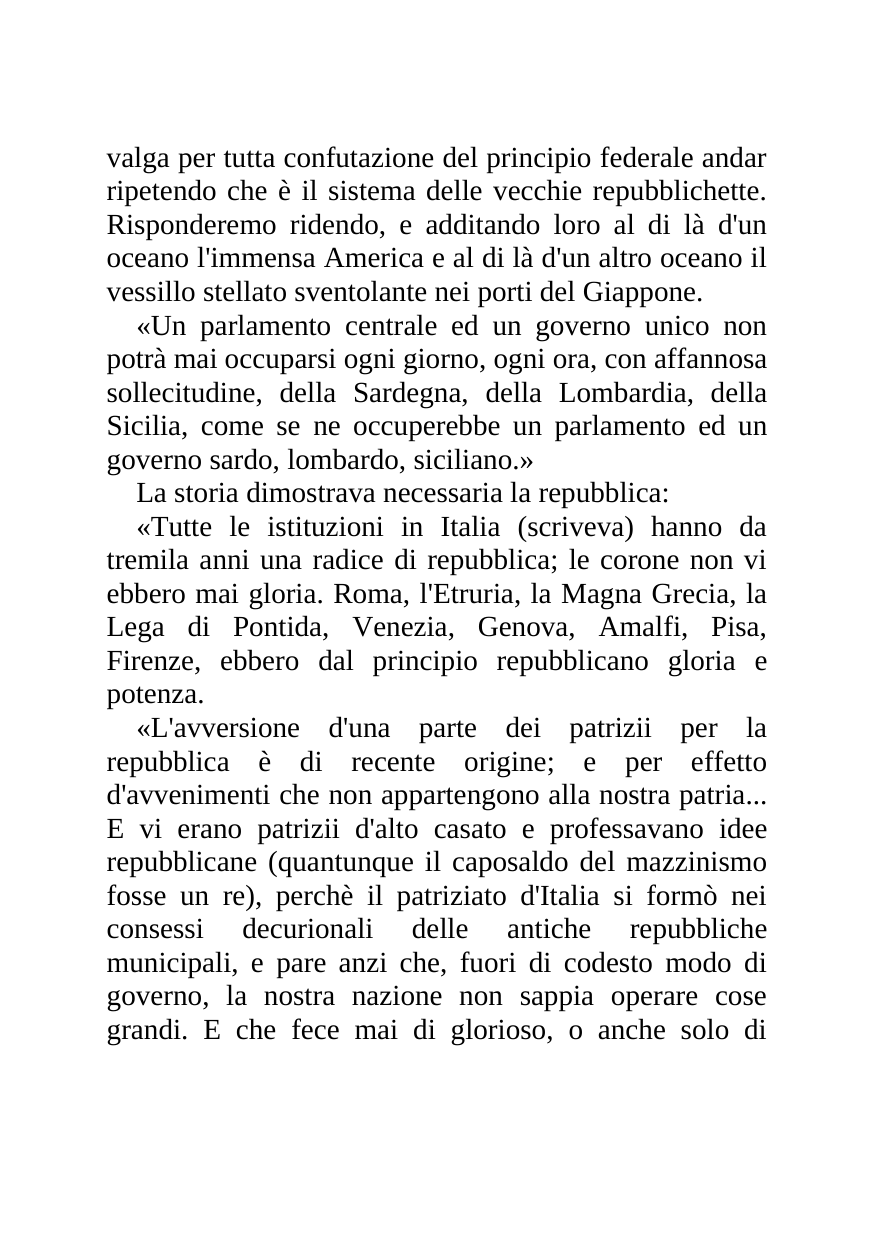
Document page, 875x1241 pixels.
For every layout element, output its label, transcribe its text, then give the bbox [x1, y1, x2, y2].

text La storia dimostrava necessaria la repubblica: [106, 475, 768, 509]
text «Tutte le istituzioni in Italia (scriveva) hanno da tremila anni una radice di repubblica; le corone non vi ebbero mai gloria. Roma, l'Etruria, la Magna Grecia, la Lega di Pontida, Venezia, Genova, Amalfi, Pisa, Firenze, ebbero dal principio repubblicano gloria e potenza. [106, 509, 768, 710]
text «Un parlamento centrale ed un governo unico non potrà mai occuparsi ogni giorno, ogni ora, con affannosa sollecitudine, della Sardegna, della Lombardia, della Sicilia, come se ne occuperebbe un parlamento ed un governo sardo, lombardo, siciliano.» [106, 308, 768, 475]
text valga per tutta confutazione del principio federale andar ripetendo che è il sistema delle vecchie repubblichette. Risponderemo ridendo, e additando loro al di là d'un oceano l'immensa America e al di là d'un altro oceano il vessillo stellato sventolante nei porti del Giappone. [106, 140, 768, 308]
text «L'avversione d'una parte dei patrizii per la repubblica è di recente origine; e per effetto d'avvenimenti che non appartengono alla nostra patria... E vi erano patrizii d'alto casato e professavano idee repubblicane (quantunque il caposaldo del mazzinismo fosse un re), perchè il patriziato d'Italia si formò nei consessi decurionali delle antiche repubbliche municipali, e pare anzi che, fuori di codesto modo di governo, la nostra nazione non sappia operare cose grandi. E che fece mai di glorioso, o anche solo di [106, 710, 768, 1046]
